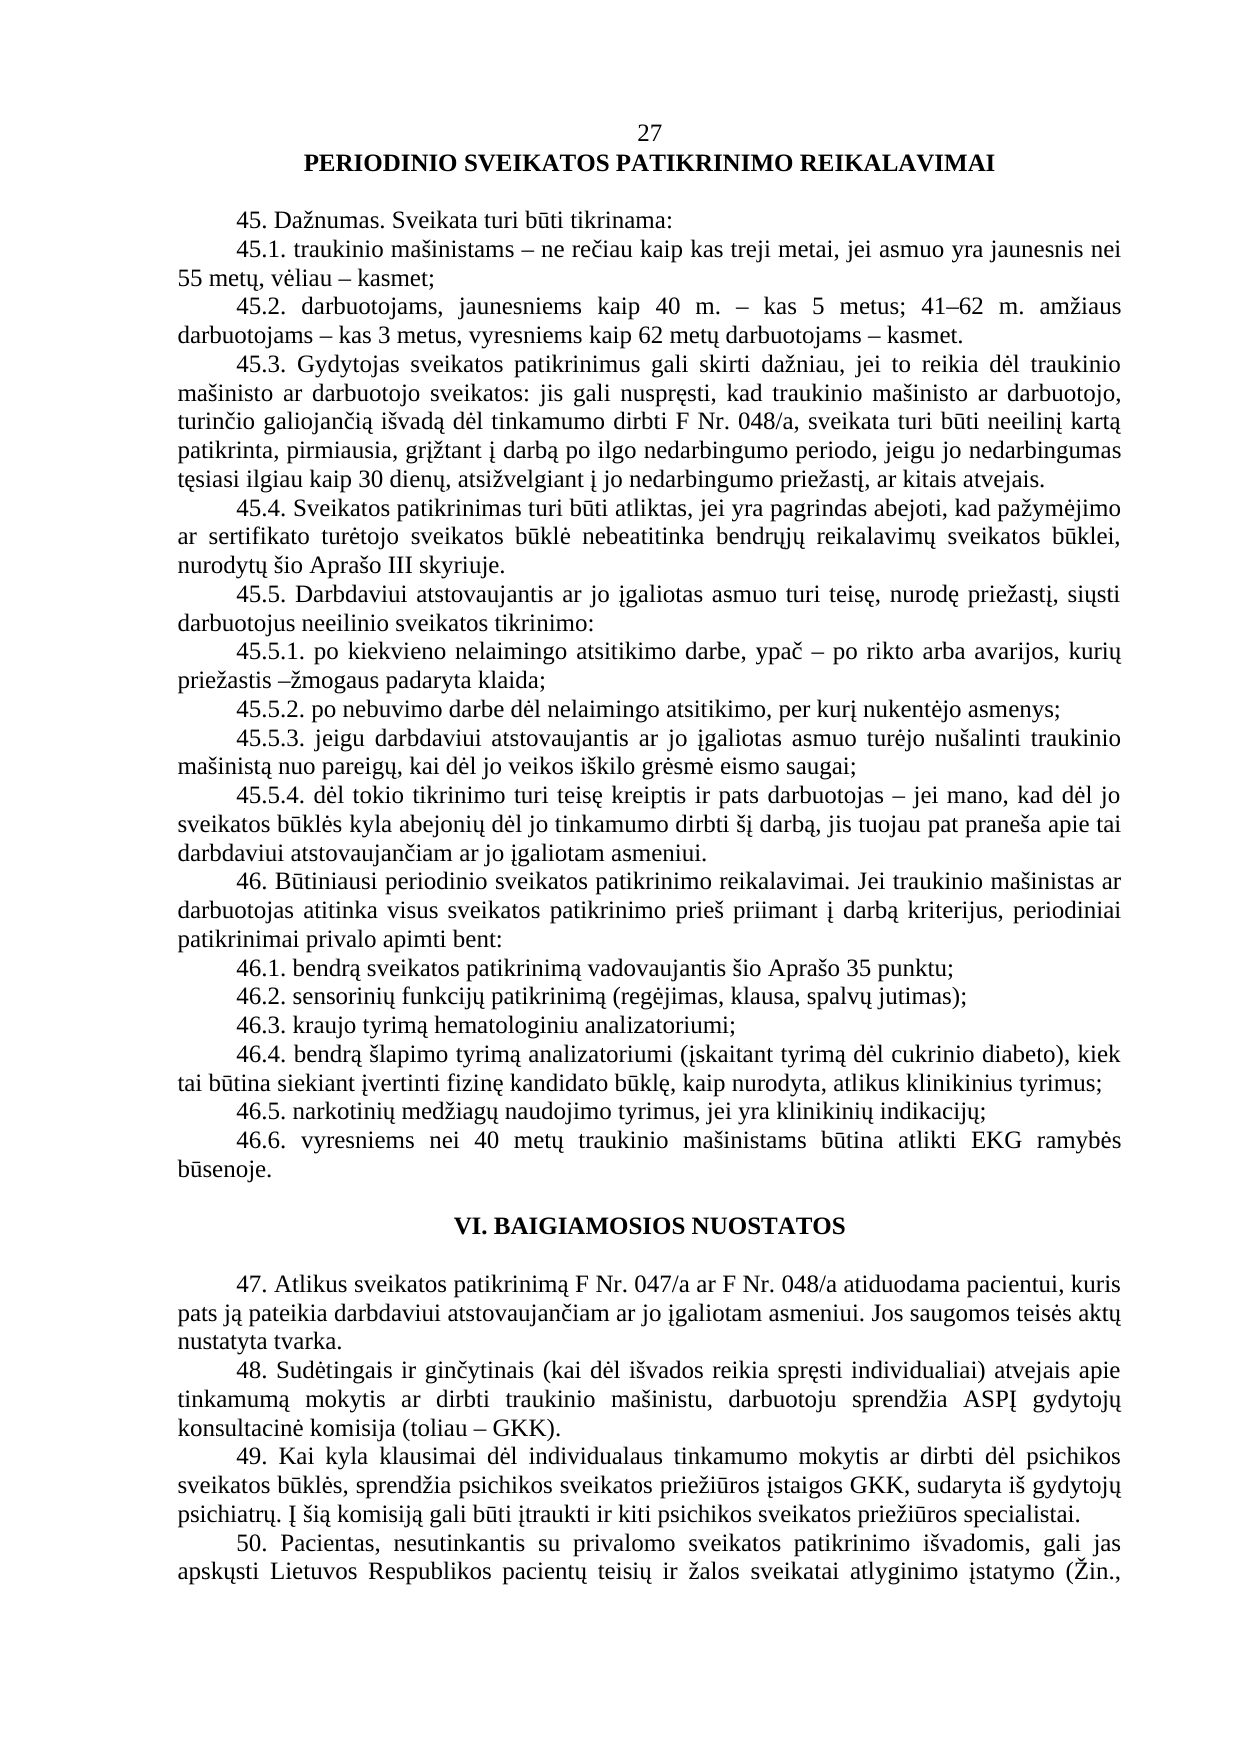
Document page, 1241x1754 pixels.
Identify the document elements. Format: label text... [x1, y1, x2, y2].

text 45.5.3. jeigu darbdaviui atstovaujantis ar jo įgaliotas asmuo turėjo nušalinti traukinio mašinistą nuo pareigų, kai dėl jo veikos iškilo grėsmė eismo saugai; [177, 723, 1122, 780]
text 45.5.2. po nebuvimo darbe dėl nelaimingo atsitikimo, per kurį nukentėjo asmenys; [177, 694, 1122, 723]
text 46.6. vyresniems nei 40 metų traukinio mašinistams būtina atlikti EKG ramybės būsenoje. [177, 1125, 1122, 1183]
text VI. BAIGIAMOSIOS NUOSTATOS [177, 1211, 1122, 1240]
text 46.3. kraujo tyrimą hematologiniu analizatoriumi; [177, 1010, 1122, 1039]
text 45.4. Sveikatos patikrinimas turi būti atliktas, jei yra pagrindas abejoti, kad pažymėjimo ar sertifikato turėtojo sveikatos būklė nebeatitinka bendrųjų reikalavimų sveikatos būklei, nurodytų šio Aprašo III skyriuje. [177, 493, 1122, 579]
text 46.2. sensorinių funkcijų patikrinimą (regėjimas, klausa, spalvų jutimas); [177, 981, 1122, 1010]
text 45.3. Gydytojas sveikatos patikrinimus gali skirti dažniau, jei to reikia dėl traukinio mašinisto ar darbuotojo sveikatos: jis gali nuspręsti, kad traukinio mašinisto ar darbuotojo, turinčio galiojančią išvadą dėl tinkamumo dirbti F Nr. 048/a, sveikata turi būti neeilinį kartą patikrinta, pirmiausia, grįžtant į darbą po ilgo nedarbingumo periodo, jeigu jo nedarbingumas tęsiasi ilgiau kaip 30 dienų, atsižvelgiant į jo nedarbingumo priežastį, ar kitais atvejais. [177, 349, 1122, 493]
text 45.5.1. po kiekvieno nelaimingo atsitikimo darbe, ypač – po rikto arba avarijos, kurių priežastis –žmogaus padaryta klaida; [177, 636, 1122, 694]
text 46. Būtiniausi periodinio sveikatos patikrinimo reikalavimai. Jei traukinio mašinistas ar darbuotojas atitinka visus sveikatos patikrinimo prieš priimant į darbą kriterijus, periodiniai patikrinimai privalo apimti bent: [177, 866, 1122, 953]
text 47. Atlikus sveikatos patikrinimą F Nr. 047/a ar F Nr. 048/a atiduodama pacientui, kuris pats ją pateikia darbdaviui atstovaujančiam ar jo įgaliotam asmeniui. Jos saugomos teisės aktų nustatyta tvarka. [177, 1269, 1122, 1355]
text 49. Kai kyla klausimai dėl individualaus tinkamumo mokytis ar dirbti dėl psichikos sveikatos būklės, sprendžia psichikos sveikatos priežiūros įstaigos GKK, sudaryta iš gydytojų psichiatrų. Į šią komisiją gali būti įtraukti ir kiti psichikos sveikatos priežiūros specialistai. [177, 1441, 1122, 1528]
text 45.2. darbuotojams, jaunesniems kaip 40 m. – kas 5 metus; 41–62 m. amžiaus darbuotojams – kas 3 metus, vyresniems kaip 62 metų darbuotojams – kasmet. [177, 291, 1122, 349]
text 46.4. bendrą šlapimo tyrimą analizatoriumi (įskaitant tyrimą dėl cukrinio diabeto), kiek tai būtina siekiant įvertinti fizinę kandidato būklę, kaip nurodyta, atlikus klinikinius tyrimus; [177, 1039, 1122, 1096]
text 46.5. narkotinių medžiagų naudojimo tyrimus, jei yra klinikinių indikacijų; [177, 1096, 1122, 1125]
text 46.1. bendrą sveikatos patikrinimą vadovaujantis šio Aprašo 35 punktu; [177, 953, 1122, 981]
text 45.5. Darbdaviui atstovaujantis ar jo įgaliotas asmuo turi teisę, nurodę priežastį, siųsti darbuotojus neeilinio sveikatos tikrinimo: [177, 579, 1122, 636]
text 45.5.4. dėl tokio tikrinimo turi teisę kreiptis ir pats darbuotojas – jei mano, kad dėl jo sveikatos būklės kyla abejonių dėl jo tinkamumo dirbti šį darbą, jis tuojau pat praneša apie tai darbdaviui atstovaujančiam ar jo įgaliotam asmeniui. [177, 780, 1122, 866]
text 45.1. traukinio mašinistams – ne rečiau kaip kas treji metai, jei asmuo yra jaunesnis nei 55 metų, vėliau – kasmet; [177, 234, 1122, 291]
text PERIODINIO SVEIKATOS PATIKRINIMO REIKALAVIMAI [177, 148, 1122, 176]
text 50. Pacientas, nesutinkantis su privalomo sveikatos patikrinimo išvadomis, gali jas apskųsti Lietuvos Respublikos pacientų teisių ir žalos sveikatai atlyginimo įstatymo (Žin., [177, 1528, 1122, 1585]
text 45. Dažnumas. Sveikata turi būti tikrinama: [177, 205, 1122, 234]
text 48. Sudėtingais ir ginčytinais (kai dėl išvados reikia spręsti individualiai) atvejais apie tinkamumą mokytis ar dirbti traukinio mašinistu, darbuotoju sprendžia ASPĮ gydytojų konsultacinė komisija (toliau – GKK). [177, 1355, 1122, 1441]
